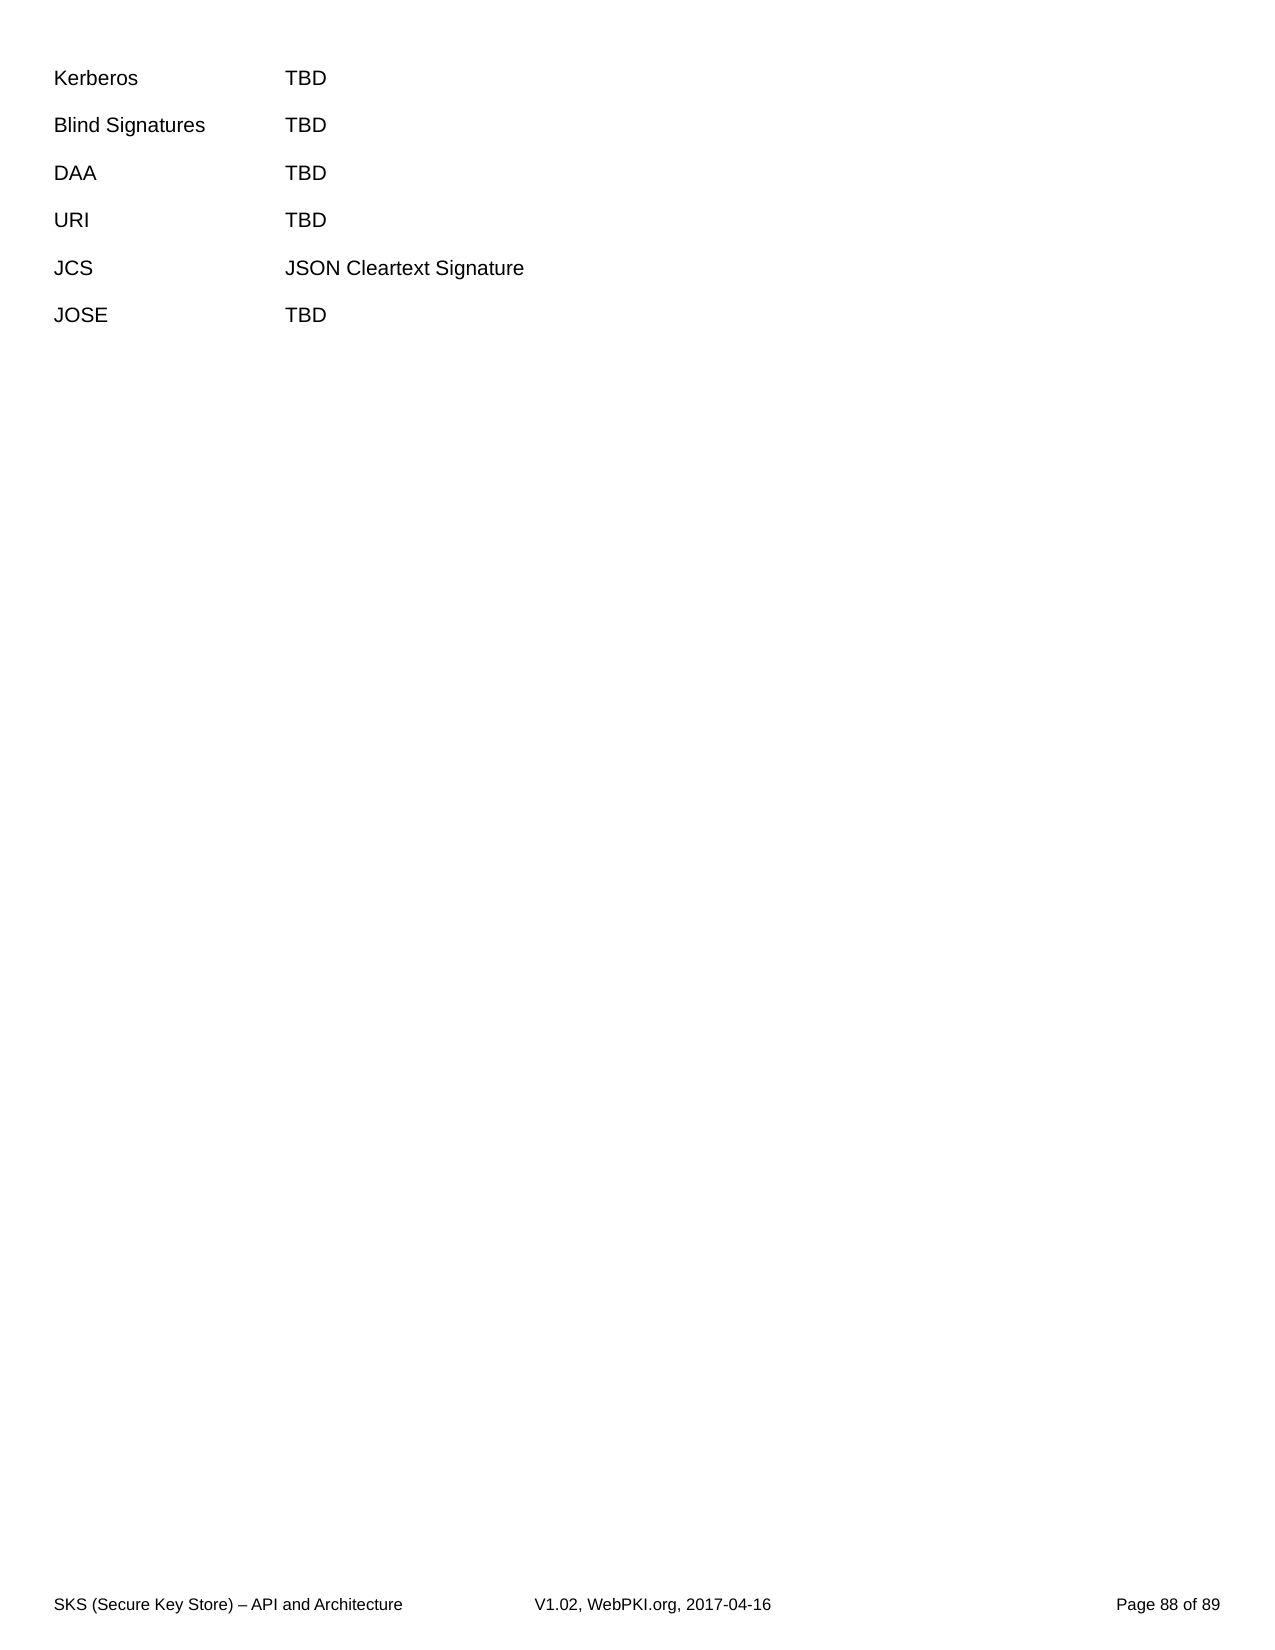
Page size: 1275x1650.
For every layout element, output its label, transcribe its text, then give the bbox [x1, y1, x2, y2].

table_cell URI [54, 208, 285, 256]
table_cell JCS [54, 256, 285, 303]
table_cell TBD [285, 208, 1221, 256]
table_cell Blind Signatures [54, 113, 285, 161]
table_cell JSON Cleartext Signature [285, 256, 1221, 303]
table_cell TBD [285, 303, 1221, 351]
table_cell DAA [54, 161, 285, 208]
table_cell TBD [285, 113, 1221, 161]
table_cell TBD [285, 161, 1221, 208]
table_cell Kerberos [54, 66, 285, 113]
table_cell TBD [285, 66, 1221, 113]
table_cell JOSE [54, 303, 285, 351]
